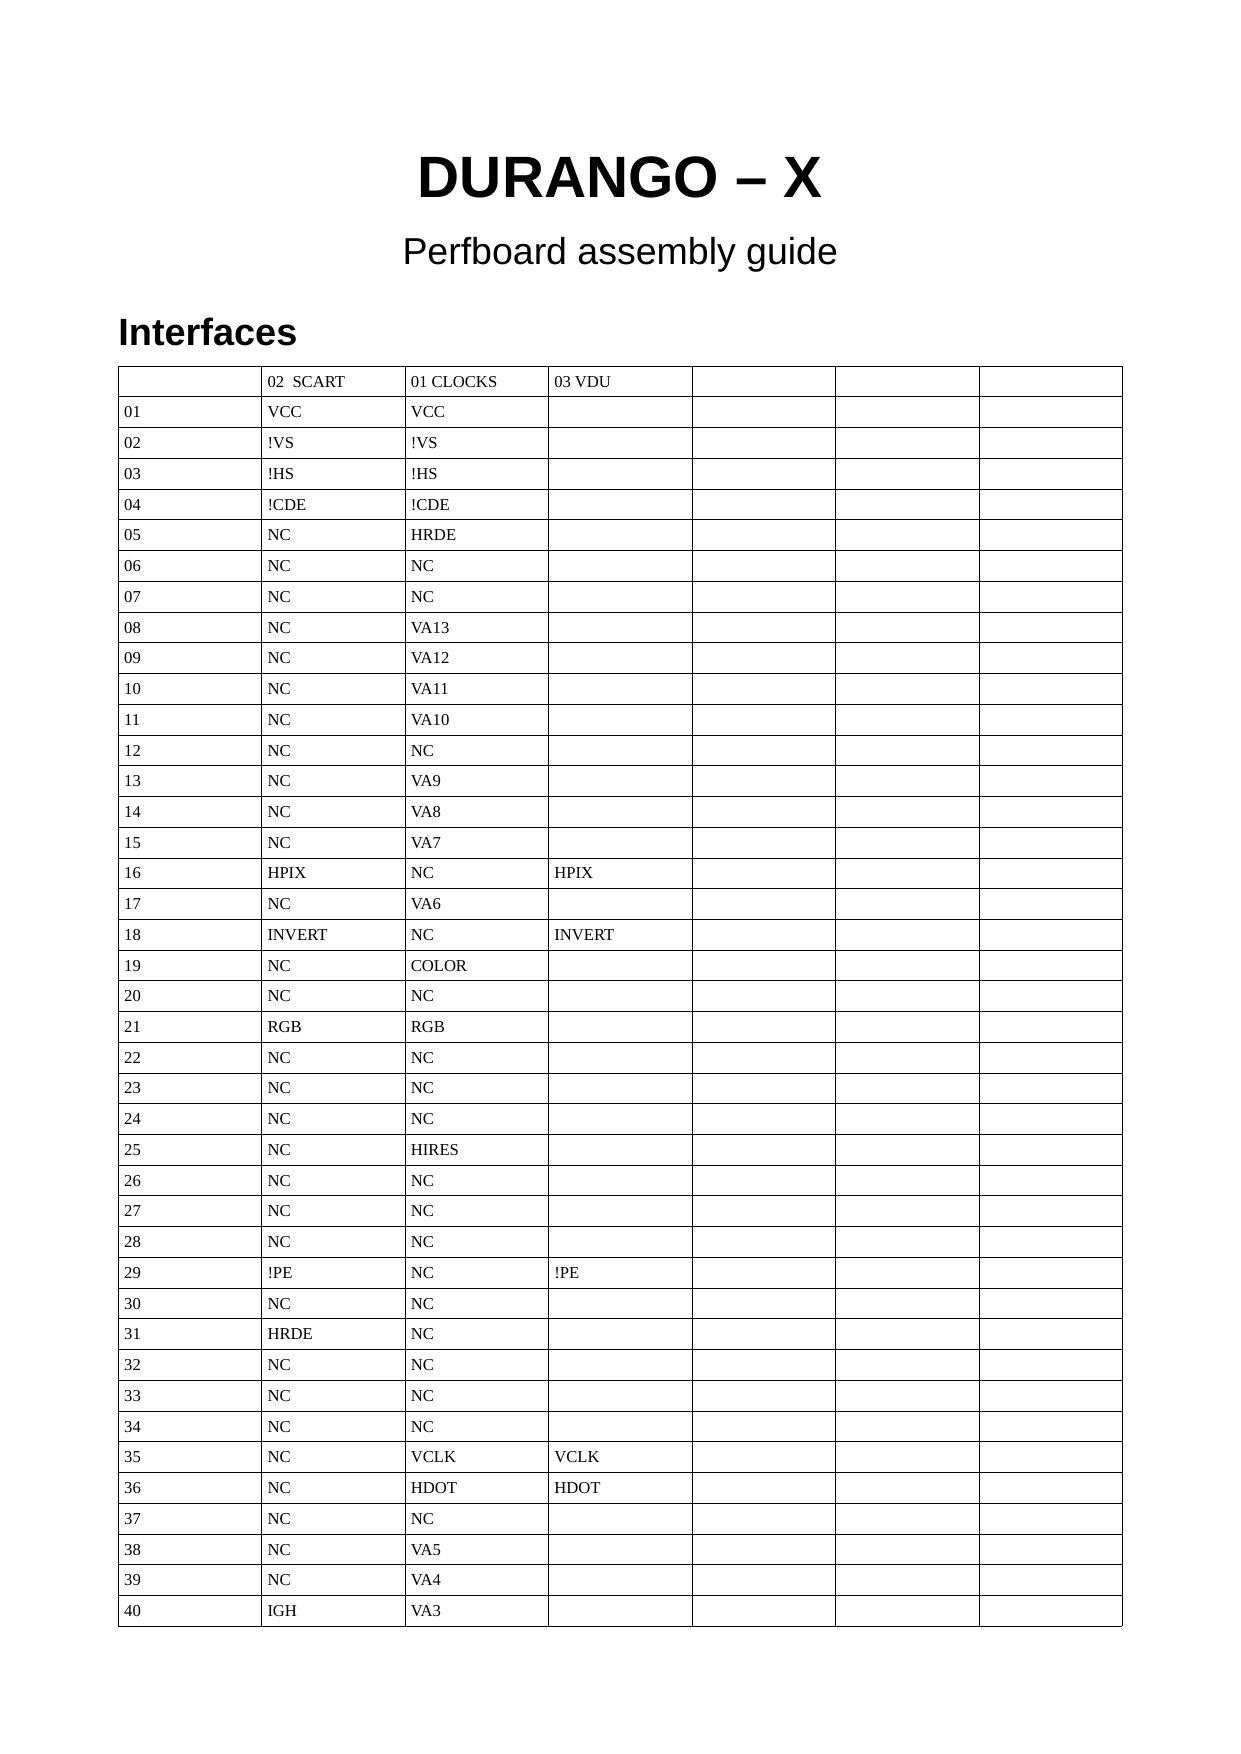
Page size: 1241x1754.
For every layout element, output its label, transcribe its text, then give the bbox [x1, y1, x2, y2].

table_header 03 VDU [549, 367, 692, 396]
table_cell NC [406, 1196, 548, 1226]
table_cell 20 [119, 981, 261, 1011]
table_cell [836, 981, 979, 1011]
table_cell [980, 797, 1122, 827]
table_cell NC [406, 1166, 548, 1195]
table_cell [693, 520, 835, 550]
table_cell [980, 1012, 1122, 1042]
table_cell NC [262, 1350, 405, 1380]
table_cell VA12 [406, 643, 548, 673]
table_cell [836, 1412, 979, 1441]
table_cell [549, 1350, 692, 1380]
table_cell 22 [119, 1043, 261, 1072]
table_cell 04 [119, 490, 261, 519]
table_cell [549, 1227, 692, 1257]
table_header 01 CLOCKS [406, 367, 548, 396]
table_cell [836, 705, 979, 734]
table_cell HPIX [262, 859, 405, 888]
table_cell 25 [119, 1135, 261, 1165]
table_cell [693, 1442, 835, 1472]
table_cell 16 [119, 859, 261, 888]
table_cell [980, 1473, 1122, 1503]
table_cell [980, 736, 1122, 765]
table_cell [549, 828, 692, 857]
table_cell [549, 1412, 692, 1441]
table_cell [693, 951, 835, 980]
table_cell VCC [406, 397, 548, 427]
table_cell [836, 736, 979, 765]
table_cell [693, 1350, 835, 1380]
table_cell [980, 1104, 1122, 1134]
table_cell NC [262, 1135, 405, 1165]
table_cell [980, 1565, 1122, 1595]
table_cell [980, 951, 1122, 980]
table_cell [549, 797, 692, 827]
table_cell [980, 705, 1122, 734]
table_cell NC [262, 520, 405, 550]
table_cell 40 [119, 1596, 261, 1626]
table_cell [693, 1135, 835, 1165]
table_cell [980, 1166, 1122, 1195]
table_cell [549, 1596, 692, 1626]
table_cell [980, 1442, 1122, 1472]
table_cell [549, 1166, 692, 1195]
table_cell [549, 981, 692, 1011]
table_cell NC [262, 1289, 405, 1318]
table_cell [549, 674, 692, 704]
table_header 02 SCART [262, 367, 405, 396]
table_cell [980, 1319, 1122, 1349]
table_cell [693, 828, 835, 857]
table_cell [980, 1381, 1122, 1411]
table_cell [693, 643, 835, 673]
table_cell HRDE [406, 520, 548, 550]
table_cell !VS [262, 428, 405, 458]
table_cell VA9 [406, 766, 548, 796]
table_cell NC [406, 736, 548, 765]
table_cell NC [406, 1381, 548, 1411]
table_cell NC [262, 981, 405, 1011]
table_cell [549, 490, 692, 519]
table_cell VA7 [406, 828, 548, 857]
table_cell [836, 428, 979, 458]
table_cell NC [262, 951, 405, 980]
table_cell [693, 1227, 835, 1257]
table_cell [693, 459, 835, 489]
table_cell 19 [119, 951, 261, 980]
table_cell [693, 1074, 835, 1103]
table_cell [549, 1012, 692, 1042]
table_cell VA3 [406, 1596, 548, 1626]
table_cell NC [406, 859, 548, 888]
table_cell VCLK [406, 1442, 548, 1472]
table_cell [693, 766, 835, 796]
table_cell NC [262, 1166, 405, 1195]
table_cell NC [262, 674, 405, 704]
table_cell NC [406, 920, 548, 949]
table_cell NC [406, 1074, 548, 1103]
table_cell [836, 1535, 979, 1564]
table_cell NC [262, 736, 405, 765]
table_cell [549, 1381, 692, 1411]
table_cell [693, 889, 835, 919]
table_cell [980, 643, 1122, 673]
table_cell VA5 [406, 1535, 548, 1564]
table_cell [980, 828, 1122, 857]
table_cell [693, 1504, 835, 1533]
table_cell [836, 674, 979, 704]
table_cell [836, 1012, 979, 1042]
table_cell 09 [119, 643, 261, 673]
table_cell 30 [119, 1289, 261, 1318]
table_cell [980, 551, 1122, 581]
table_cell 34 [119, 1412, 261, 1441]
table_cell !HS [262, 459, 405, 489]
table_cell !CDE [262, 490, 405, 519]
table_cell NC [262, 1196, 405, 1226]
table_cell [836, 828, 979, 857]
table_cell VA11 [406, 674, 548, 704]
table_cell 08 [119, 613, 261, 642]
table_cell 06 [119, 551, 261, 581]
table_cell RGB [262, 1012, 405, 1042]
table_cell [549, 582, 692, 612]
table_cell [549, 428, 692, 458]
table_cell [836, 1596, 979, 1626]
table_cell [980, 889, 1122, 919]
title DURANGO – X [118, 143, 1122, 210]
table_cell IGH [262, 1596, 405, 1626]
table_cell [549, 1565, 692, 1595]
table_cell [980, 490, 1122, 519]
table_cell [693, 1196, 835, 1226]
table_cell NC [406, 1504, 548, 1533]
table_cell [836, 1043, 979, 1072]
table_cell NC [406, 1289, 548, 1318]
table_cell NC [406, 1319, 548, 1349]
table_cell 23 [119, 1074, 261, 1103]
table_cell [549, 1104, 692, 1134]
table_cell [693, 1596, 835, 1626]
table_cell [693, 1166, 835, 1195]
table_cell [980, 428, 1122, 458]
table_cell NC [262, 1504, 405, 1533]
table_cell [980, 1074, 1122, 1103]
table_cell [549, 1135, 692, 1165]
table_cell [693, 1104, 835, 1134]
table_cell NC [262, 1412, 405, 1441]
table_cell [693, 797, 835, 827]
table_cell [693, 981, 835, 1011]
table_cell [836, 1442, 979, 1472]
table_cell [549, 643, 692, 673]
table_cell 26 [119, 1166, 261, 1195]
table_cell [693, 705, 835, 734]
table_cell NC [262, 797, 405, 827]
table_cell NC [262, 1227, 405, 1257]
table_cell NC [406, 551, 548, 581]
table_cell NC [262, 1535, 405, 1564]
table_header [693, 367, 835, 396]
table_cell VCC [262, 397, 405, 427]
table_cell NC [406, 1227, 548, 1257]
table_cell [693, 920, 835, 949]
table_cell [549, 1289, 692, 1318]
table_cell [980, 859, 1122, 888]
subtitle Interfaces [118, 309, 1122, 353]
table_cell [693, 1381, 835, 1411]
table_cell VA13 [406, 613, 548, 642]
table_cell 24 [119, 1104, 261, 1134]
table_cell 37 [119, 1504, 261, 1533]
table_cell [693, 1319, 835, 1349]
table_cell 31 [119, 1319, 261, 1349]
table_cell [549, 1319, 692, 1349]
table_cell 14 [119, 797, 261, 827]
table_cell [549, 1504, 692, 1533]
table_cell 28 [119, 1227, 261, 1257]
table_cell 05 [119, 520, 261, 550]
table_cell [836, 1319, 979, 1349]
table_cell NC [262, 1381, 405, 1411]
table_cell NC [406, 981, 548, 1011]
table_cell [836, 1227, 979, 1257]
table_cell NC [262, 1043, 405, 1072]
table_cell [836, 951, 979, 980]
table_cell NC [262, 889, 405, 919]
table_cell [836, 1258, 979, 1288]
table_cell NC [262, 582, 405, 612]
table_cell [836, 766, 979, 796]
table_cell [693, 490, 835, 519]
table_cell [693, 551, 835, 581]
table_cell 36 [119, 1473, 261, 1503]
table_cell NC [262, 1104, 405, 1134]
table_cell RGB [406, 1012, 548, 1042]
table_cell 03 [119, 459, 261, 489]
table_cell VA10 [406, 705, 548, 734]
table_cell VA8 [406, 797, 548, 827]
table_cell NC [262, 1473, 405, 1503]
table_cell [980, 1504, 1122, 1533]
table_cell [980, 1043, 1122, 1072]
table_cell 15 [119, 828, 261, 857]
table_cell [980, 613, 1122, 642]
table_cell [549, 397, 692, 427]
table_cell NC [406, 1350, 548, 1380]
table_cell 11 [119, 705, 261, 734]
table_cell [980, 1596, 1122, 1626]
table_cell VA6 [406, 889, 548, 919]
table_cell !VS [406, 428, 548, 458]
table_cell [836, 551, 979, 581]
table_cell VCLK [549, 1442, 692, 1472]
table_cell [836, 459, 979, 489]
table_cell NC [262, 643, 405, 673]
table_cell [836, 1166, 979, 1195]
table_cell [980, 1196, 1122, 1226]
table_cell [980, 582, 1122, 612]
table_cell [836, 1381, 979, 1411]
table_cell [693, 736, 835, 765]
table_cell [980, 1350, 1122, 1380]
table_cell 33 [119, 1381, 261, 1411]
table_cell 02 [119, 428, 261, 458]
table_cell NC [262, 766, 405, 796]
table_cell [549, 1196, 692, 1226]
table_cell [549, 459, 692, 489]
table_cell INVERT [549, 920, 692, 949]
table_cell [836, 1104, 979, 1134]
table_cell 07 [119, 582, 261, 612]
table_cell [693, 1258, 835, 1288]
table_cell !PE [549, 1258, 692, 1288]
table_cell [980, 1289, 1122, 1318]
table_cell 12 [119, 736, 261, 765]
table_cell INVERT [262, 920, 405, 949]
table_cell 27 [119, 1196, 261, 1226]
table_cell [980, 1412, 1122, 1441]
table_cell COLOR [406, 951, 548, 980]
table_cell [693, 1289, 835, 1318]
table_cell [836, 1135, 979, 1165]
table_cell [549, 736, 692, 765]
table_cell 21 [119, 1012, 261, 1042]
subtitle Perfboard assembly guide [118, 229, 1122, 272]
table_cell 10 [119, 674, 261, 704]
table_cell [980, 981, 1122, 1011]
table_cell [980, 1258, 1122, 1288]
table_cell [980, 397, 1122, 427]
table_cell [836, 889, 979, 919]
table_cell [980, 520, 1122, 550]
table_cell [836, 1196, 979, 1226]
table_cell 29 [119, 1258, 261, 1288]
table_cell [693, 397, 835, 427]
table_cell [693, 859, 835, 888]
table_cell NC [406, 1258, 548, 1288]
table_cell NC [406, 582, 548, 612]
table_cell HIRES [406, 1135, 548, 1165]
table_cell NC [262, 705, 405, 734]
table_cell [549, 766, 692, 796]
table_cell HDOT [549, 1473, 692, 1503]
table_cell [836, 613, 979, 642]
table_cell NC [406, 1043, 548, 1072]
table_cell [693, 1565, 835, 1595]
table_cell HPIX [549, 859, 692, 888]
table_cell [693, 613, 835, 642]
table_header [119, 367, 261, 396]
table_cell [693, 1012, 835, 1042]
table_cell [836, 490, 979, 519]
table_cell HDOT [406, 1473, 548, 1503]
table_cell [836, 1504, 979, 1533]
table_cell [836, 520, 979, 550]
table_cell [693, 1535, 835, 1564]
table_cell 32 [119, 1350, 261, 1380]
table_cell 17 [119, 889, 261, 919]
table_cell [980, 1135, 1122, 1165]
table_cell NC [262, 1074, 405, 1103]
table_cell NC [406, 1412, 548, 1441]
table_cell [836, 1473, 979, 1503]
table_cell [549, 705, 692, 734]
table_header [836, 367, 979, 396]
table_cell HRDE [262, 1319, 405, 1349]
table_cell [693, 674, 835, 704]
table_cell NC [262, 613, 405, 642]
table_cell NC [262, 1565, 405, 1595]
table_cell 39 [119, 1565, 261, 1595]
table_cell VA4 [406, 1565, 548, 1595]
table_cell [980, 1535, 1122, 1564]
table_cell [549, 889, 692, 919]
table_cell [980, 1227, 1122, 1257]
table_cell [836, 1565, 979, 1595]
table_cell [549, 551, 692, 581]
table_cell [836, 1074, 979, 1103]
table_cell 13 [119, 766, 261, 796]
table_cell 38 [119, 1535, 261, 1564]
table_cell [836, 397, 979, 427]
table_cell !CDE [406, 490, 548, 519]
table_cell [549, 951, 692, 980]
table_cell 35 [119, 1442, 261, 1472]
table_cell [836, 859, 979, 888]
table_cell [549, 1074, 692, 1103]
table_cell [980, 920, 1122, 949]
table_cell [836, 920, 979, 949]
table_cell NC [262, 1442, 405, 1472]
table_cell NC [406, 1104, 548, 1134]
table_cell [980, 766, 1122, 796]
table_cell [980, 674, 1122, 704]
table_cell [693, 1412, 835, 1441]
table_cell [549, 1043, 692, 1072]
table_cell [549, 520, 692, 550]
table_cell [693, 582, 835, 612]
table_cell !HS [406, 459, 548, 489]
table_cell [836, 643, 979, 673]
table_cell [836, 1350, 979, 1380]
table_cell 18 [119, 920, 261, 949]
table_header [980, 367, 1122, 396]
table_cell [836, 797, 979, 827]
table_cell NC [262, 828, 405, 857]
table_cell 01 [119, 397, 261, 427]
table_cell [549, 613, 692, 642]
table_cell [693, 1473, 835, 1503]
table_cell [693, 428, 835, 458]
table_cell [980, 459, 1122, 489]
table_cell !PE [262, 1258, 405, 1288]
table_cell [836, 582, 979, 612]
table_cell NC [262, 551, 405, 581]
table_cell [693, 1043, 835, 1072]
table_cell [836, 1289, 979, 1318]
table_cell [549, 1535, 692, 1564]
